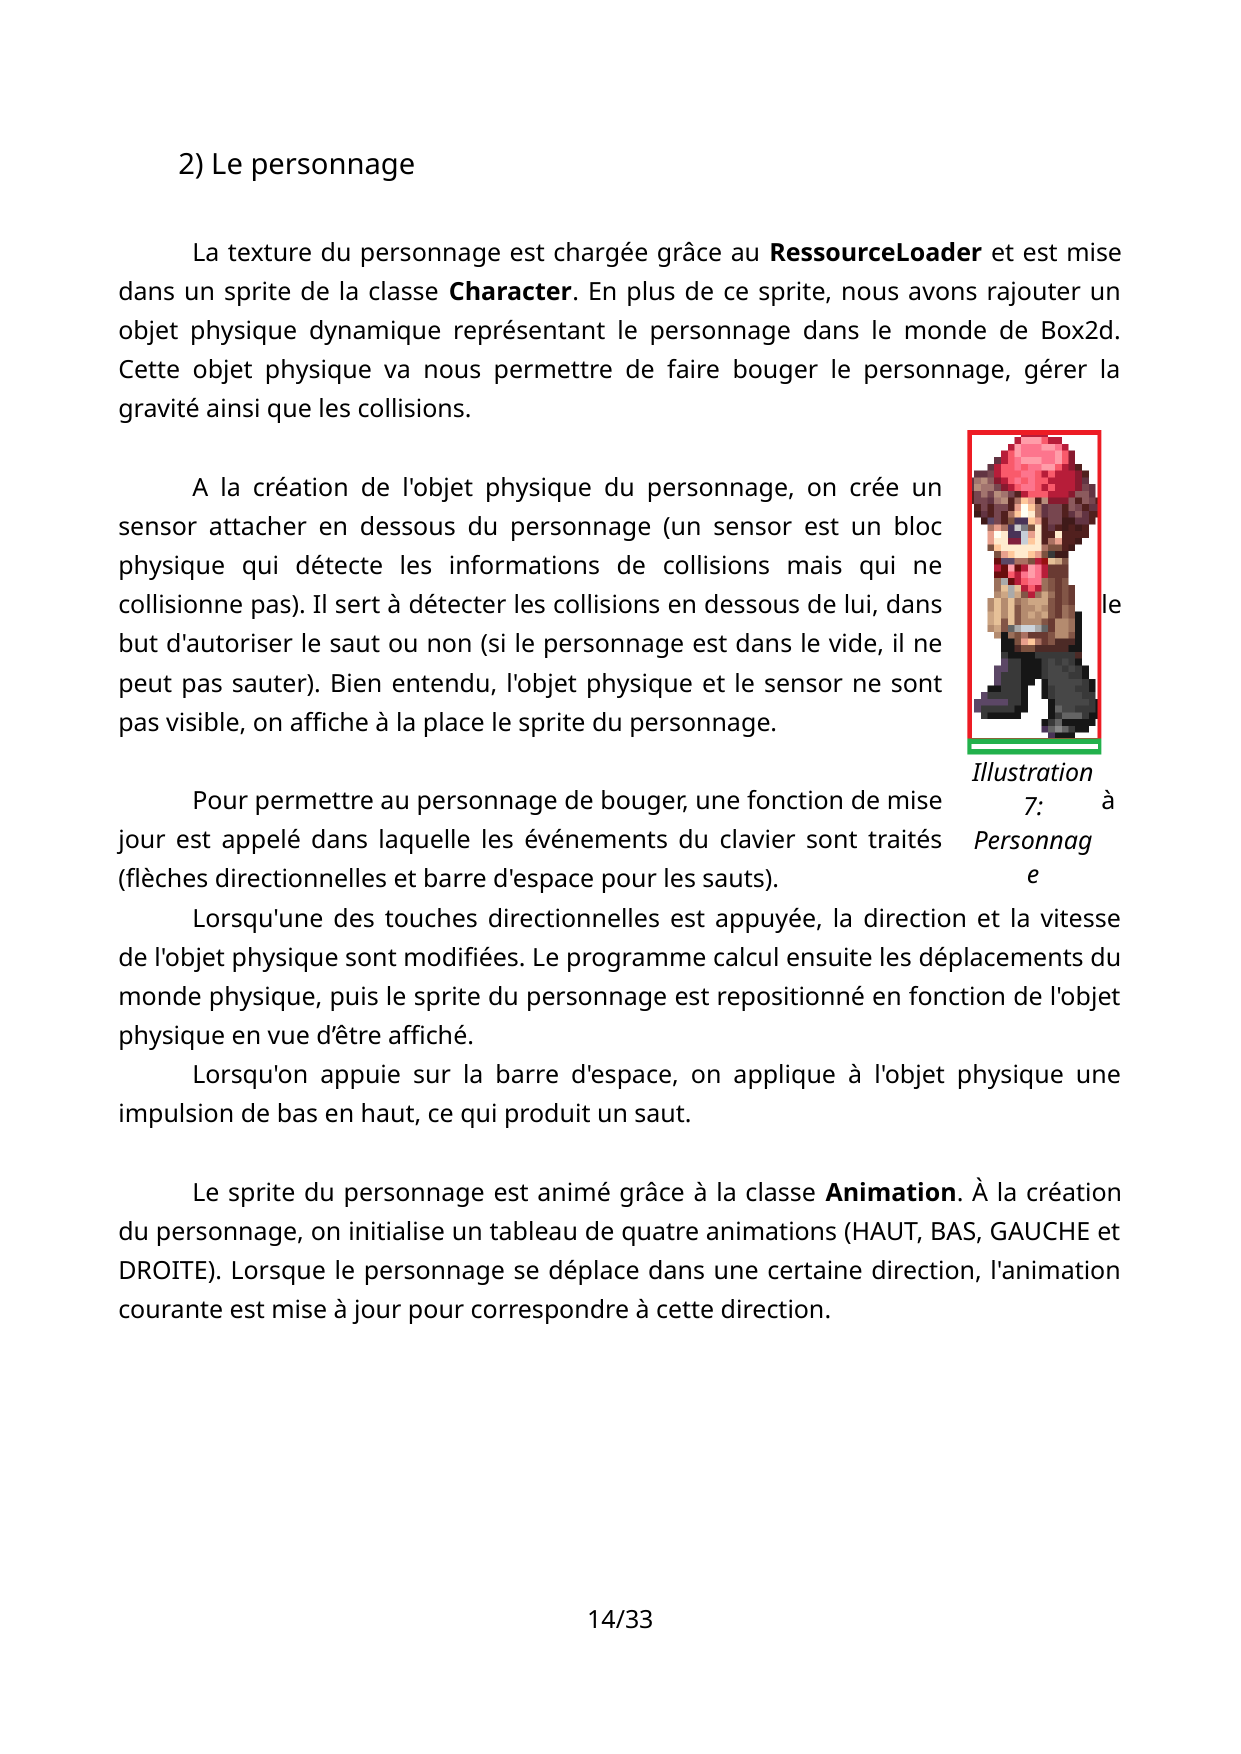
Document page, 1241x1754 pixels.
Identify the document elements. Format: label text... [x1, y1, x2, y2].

subtitle 2) Le personnage [118, 143, 1122, 183]
text Illustration 7: Personnage [967, 755, 1101, 891]
text Lorsqu'on appuie sur la barre d'espace, on applique à l'objet physique une impulsion de bas en haut, ce qui produit un saut. [118, 1057, 1122, 1130]
text Lorsqu'une des touches directionnelles est appuyée, la direction et la vitesse de l'objet physique sont modifiées. Le programme calcul ensuite les déplacements du monde physique, puis le sprite du personnage est repositionné en fonction de l'objet physique en vue d’être affiché. [118, 900, 1122, 1052]
text La texture du personnage est chargée grâce au RessourceLoader et est mise dans un sprite de la classe Character. En plus de ce sprite, nous avons rajouter un objet physique dynamique représentant le personnage dans le monde de Box2d. Cette objet physique va nous permettre de faire bouger le personnage, gérer la gravité ainsi que les collisions. [118, 234, 1122, 425]
picture [967, 430, 1102, 755]
text Le sprite du personnage est animé grâce à la classe Animation. À la création du personnage, on initialise un tableau de quatre animations (HAUT, BAS, GAUCHE et DROITE). Lorsque le personnage se déplace dans une certaine direction, l'animation courante est mise à jour pour correspondre à cette direction. [118, 1174, 1122, 1326]
text Pour permettre au personnage de bouger, une fonction de mise à jour est appelé dans laquelle les événements du clavier sont traités (flèches directionnelles et barre d'espace pour les sauts). [118, 783, 1122, 895]
text A la création de l'objet physique du personnage, on crée un sensor attacher en dessous du personnage (un sensor est un bloc physique qui détecte les informations de collisions mais qui ne collisionne pas). Il sert à détecter les collisions en dessous de lui, dans le but d'autoriser le saut ou non (si le personnage est dans le vide, il ne peut pas sauter). Bien entendu, l'objet physique et le sensor ne sont pas visible, on affiche à la place le sprite du personnage. [118, 469, 967, 738]
